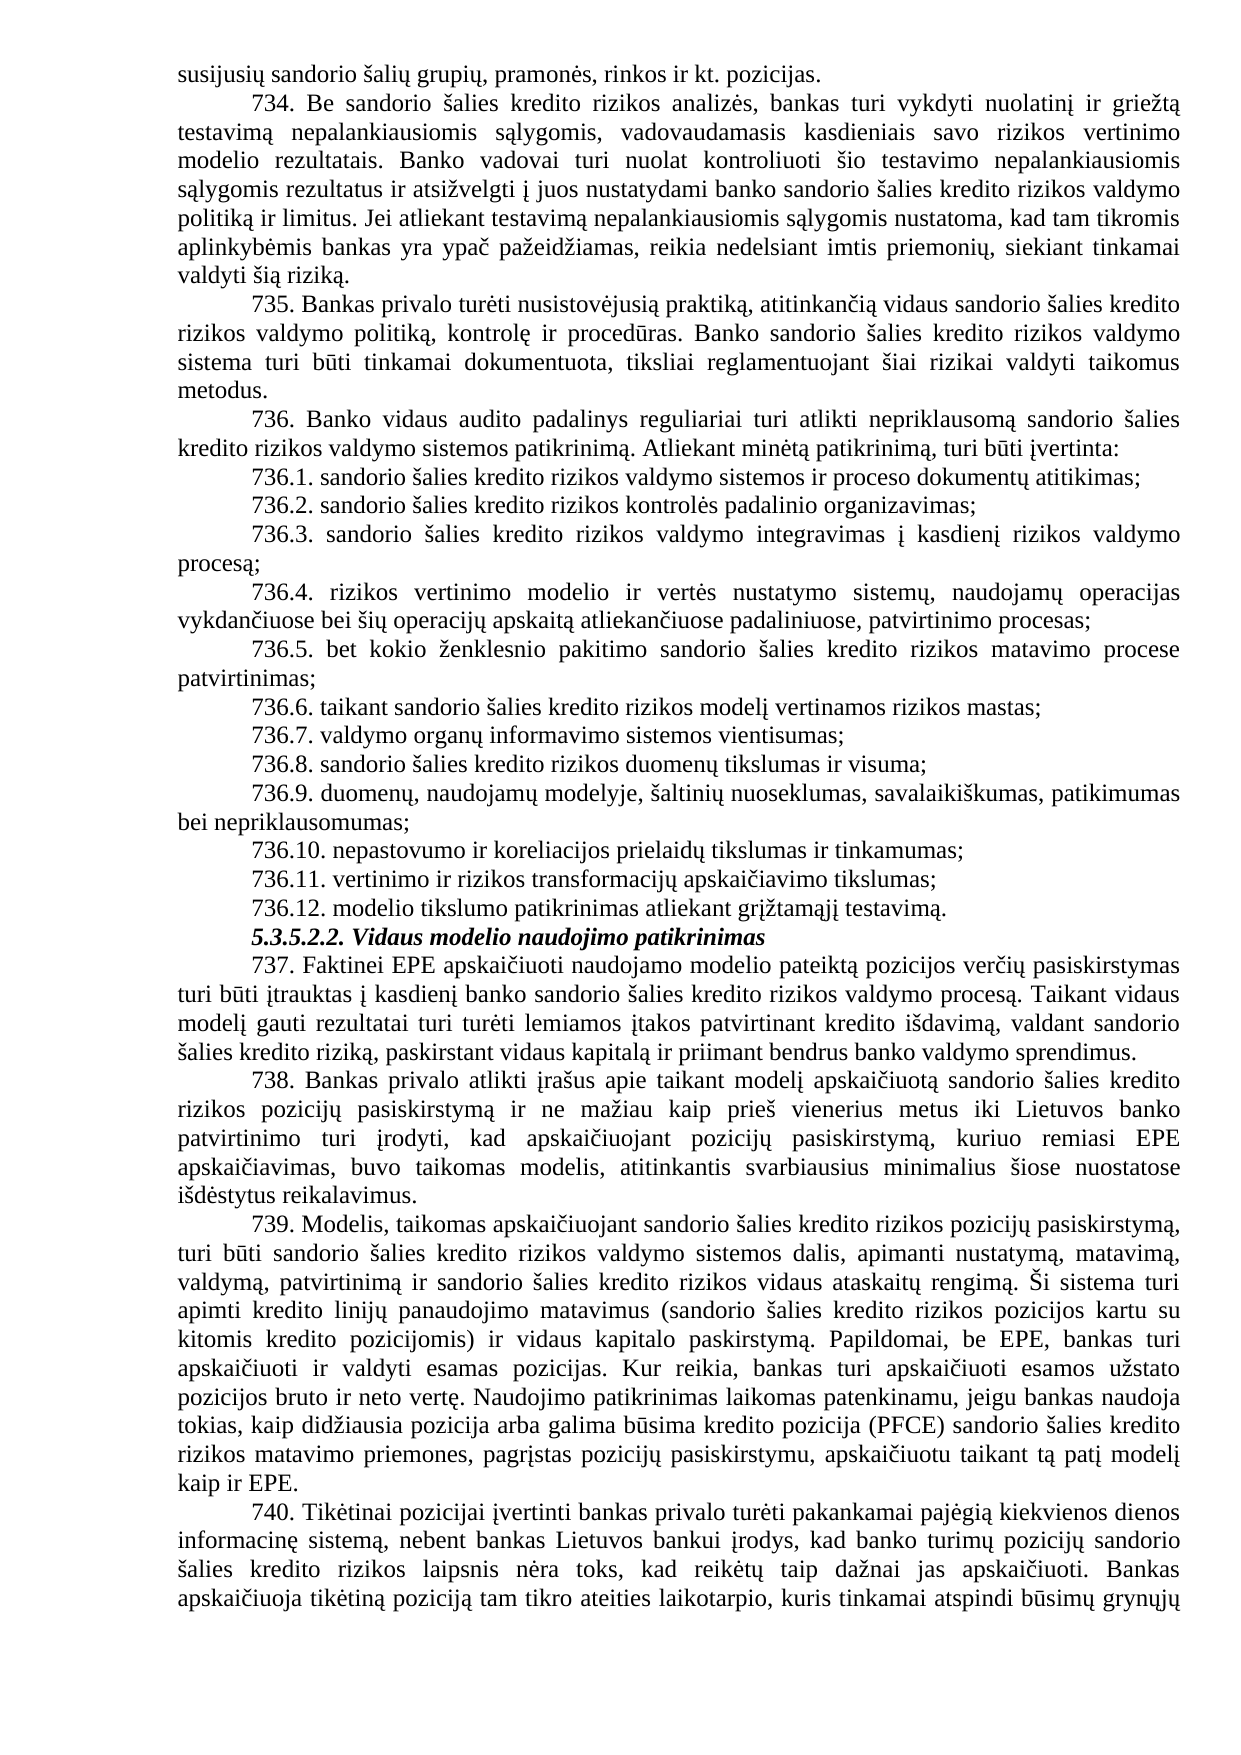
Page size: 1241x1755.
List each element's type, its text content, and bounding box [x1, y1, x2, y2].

text 736.1. sandorio šalies kredito rizikos valdymo sistemos ir proceso dokumentų atitikimas; [177, 462, 1181, 490]
text 736.5. bet kokio ženklesnio pakitimo sandorio šalies kredito rizikos matavimo procese patvirtinimas; [177, 634, 1181, 692]
text 736.10. nepastovumo ir koreliacijos prielaidų tikslumas ir tinkamumas; [177, 835, 1181, 864]
text 736.3. sandorio šalies kredito rizikos valdymo integravimas į kasdienį rizikos valdymo procesą; [177, 519, 1181, 577]
text 736.6. taikant sandorio šalies kredito rizikos modelį vertinamos rizikos mastas; [177, 692, 1181, 720]
text 736.7. valdymo organų informavimo sistemos vientisumas; [177, 720, 1181, 749]
text 739. Modelis, taikomas apskaičiuojant sandorio šalies kredito rizikos pozicijų pasiskirstymą, turi būti sandorio šalies kredito rizikos valdymo sistemos dalis, apimanti nustatymą, matavimą, valdymą, patvirtinimą ir sandorio šalies kredito rizikos vidaus ataskaitų rengimą. Ši sistema turi apimti kredito linijų panaudojimo matavimus (sandorio šalies kredito rizikos pozicijos kartu su kitomis kredito pozicijomis) ir vidaus kapitalo paskirstymą. Papildomai, be EPE, bankas turi apskaičiuoti ir valdyti esamas pozicijas. Kur reikia, bankas turi apskaičiuoti esamos užstato pozicijos bruto ir neto vertę. Naudojimo patikrinimas laikomas patenkinamu, jeigu bankas naudoja tokias, kaip didžiausia pozicija arba galima būsima kredito pozicija (PFCE) sandorio šalies kredito rizikos matavimo priemones, pagrįstas pozicijų pasiskirstymu, apskaičiuotu taikant tą patį modelį kaip ir EPE. [177, 1209, 1181, 1497]
text 736.9. duomenų, naudojamų modelyje, šaltinių nuoseklumas, savalaikiškumas, patikimumas bei nepriklausomumas; [177, 778, 1181, 835]
text 740. Tikėtinai pozicijai įvertinti bankas privalo turėti pakankamai pajėgią kiekvienos dienos informacinę sistemą, nebent bankas Lietuvos bankui įrodys, kad banko turimų pozicijų sandorio šalies kredito rizikos laipsnis nėra toks, kad reikėtų taip dažnai jas apskaičiuoti. Bankas apskaičiuoja tikėtiną poziciją tam tikro ateities laikotarpio, kuris tinkamai atspindi būsimų grynųjų [177, 1497, 1181, 1612]
text 736.4. rizikos vertinimo modelio ir vertės nustatymo sistemų, naudojamų operacijas vykdančiuose bei šių operacijų apskaitą atliekančiuose padaliniuose, patvirtinimo procesas; [177, 577, 1181, 634]
text 736.12. modelio tikslumo patikrinimas atliekant grįžtamąjį testavimą. [177, 893, 1181, 922]
text 735. Bankas privalo turėti nusistovėjusią praktiką, atitinkančią vidaus sandorio šalies kredito rizikos valdymo politiką, kontrolę ir procedūras. Banko sandorio šalies kredito rizikos valdymo sistema turi būti tinkamai dokumentuota, tiksliai reglamentuojant šiai rizikai valdyti taikomus metodus. [177, 289, 1181, 404]
text 5.3.5.2.2. Vidaus modelio naudojimo patikrinimas [177, 922, 1181, 950]
text 736. Banko vidaus audito padalinys reguliariai turi atlikti nepriklausomą sandorio šalies kredito rizikos valdymo sistemos patikrinimą. Atliekant minėtą patikrinimą, turi būti įvertinta: [177, 404, 1181, 462]
text 736.8. sandorio šalies kredito rizikos duomenų tikslumas ir visuma; [177, 749, 1181, 778]
text 734. Be sandorio šalies kredito rizikos analizės, bankas turi vykdyti nuolatinį ir griežtą testavimą nepalankiausiomis sąlygomis, vadovaudamasis kasdieniais savo rizikos vertinimo modelio rezultatais. Banko vadovai turi nuolat kontroliuoti šio testavimo nepalankiausiomis sąlygomis rezultatus ir atsižvelgti į juos nustatydami banko sandorio šalies kredito rizikos valdymo politiką ir limitus. Jei atliekant testavimą nepalankiausiomis sąlygomis nustatoma, kad tam tikromis aplinkybėmis bankas yra ypač pažeidžiamas, reikia nedelsiant imtis priemonių, siekiant tinkamai valdyti šią riziką. [177, 88, 1181, 289]
text 736.11. vertinimo ir rizikos transformacijų apskaičiavimo tikslumas; [177, 864, 1181, 893]
text susijusių sandorio šalių grupių, pramonės, rinkos ir kt. pozicijas. [177, 59, 1181, 88]
text 736.2. sandorio šalies kredito rizikos kontrolės padalinio organizavimas; [177, 490, 1181, 519]
text 738. Bankas privalo atlikti įrašus apie taikant modelį apskaičiuotą sandorio šalies kredito rizikos pozicijų pasiskirstymą ir ne mažiau kaip prieš vienerius metus iki Lietuvos banko patvirtinimo turi įrodyti, kad apskaičiuojant pozicijų pasiskirstymą, kuriuo remiasi EPE apskaičiavimas, buvo taikomas modelis, atitinkantis svarbiausius minimalius šiose nuostatose išdėstytus reikalavimus. [177, 1065, 1181, 1209]
text 737. Faktinei EPE apskaičiuoti naudojamo modelio pateiktą pozicijos verčių pasiskirstymas turi būti įtrauktas į kasdienį banko sandorio šalies kredito rizikos valdymo procesą. Taikant vidaus modelį gauti rezultatai turi turėti lemiamos įtakos patvirtinant kredito išdavimą, valdant sandorio šalies kredito riziką, paskirstant vidaus kapitalą ir priimant bendrus banko valdymo sprendimus. [177, 950, 1181, 1065]
